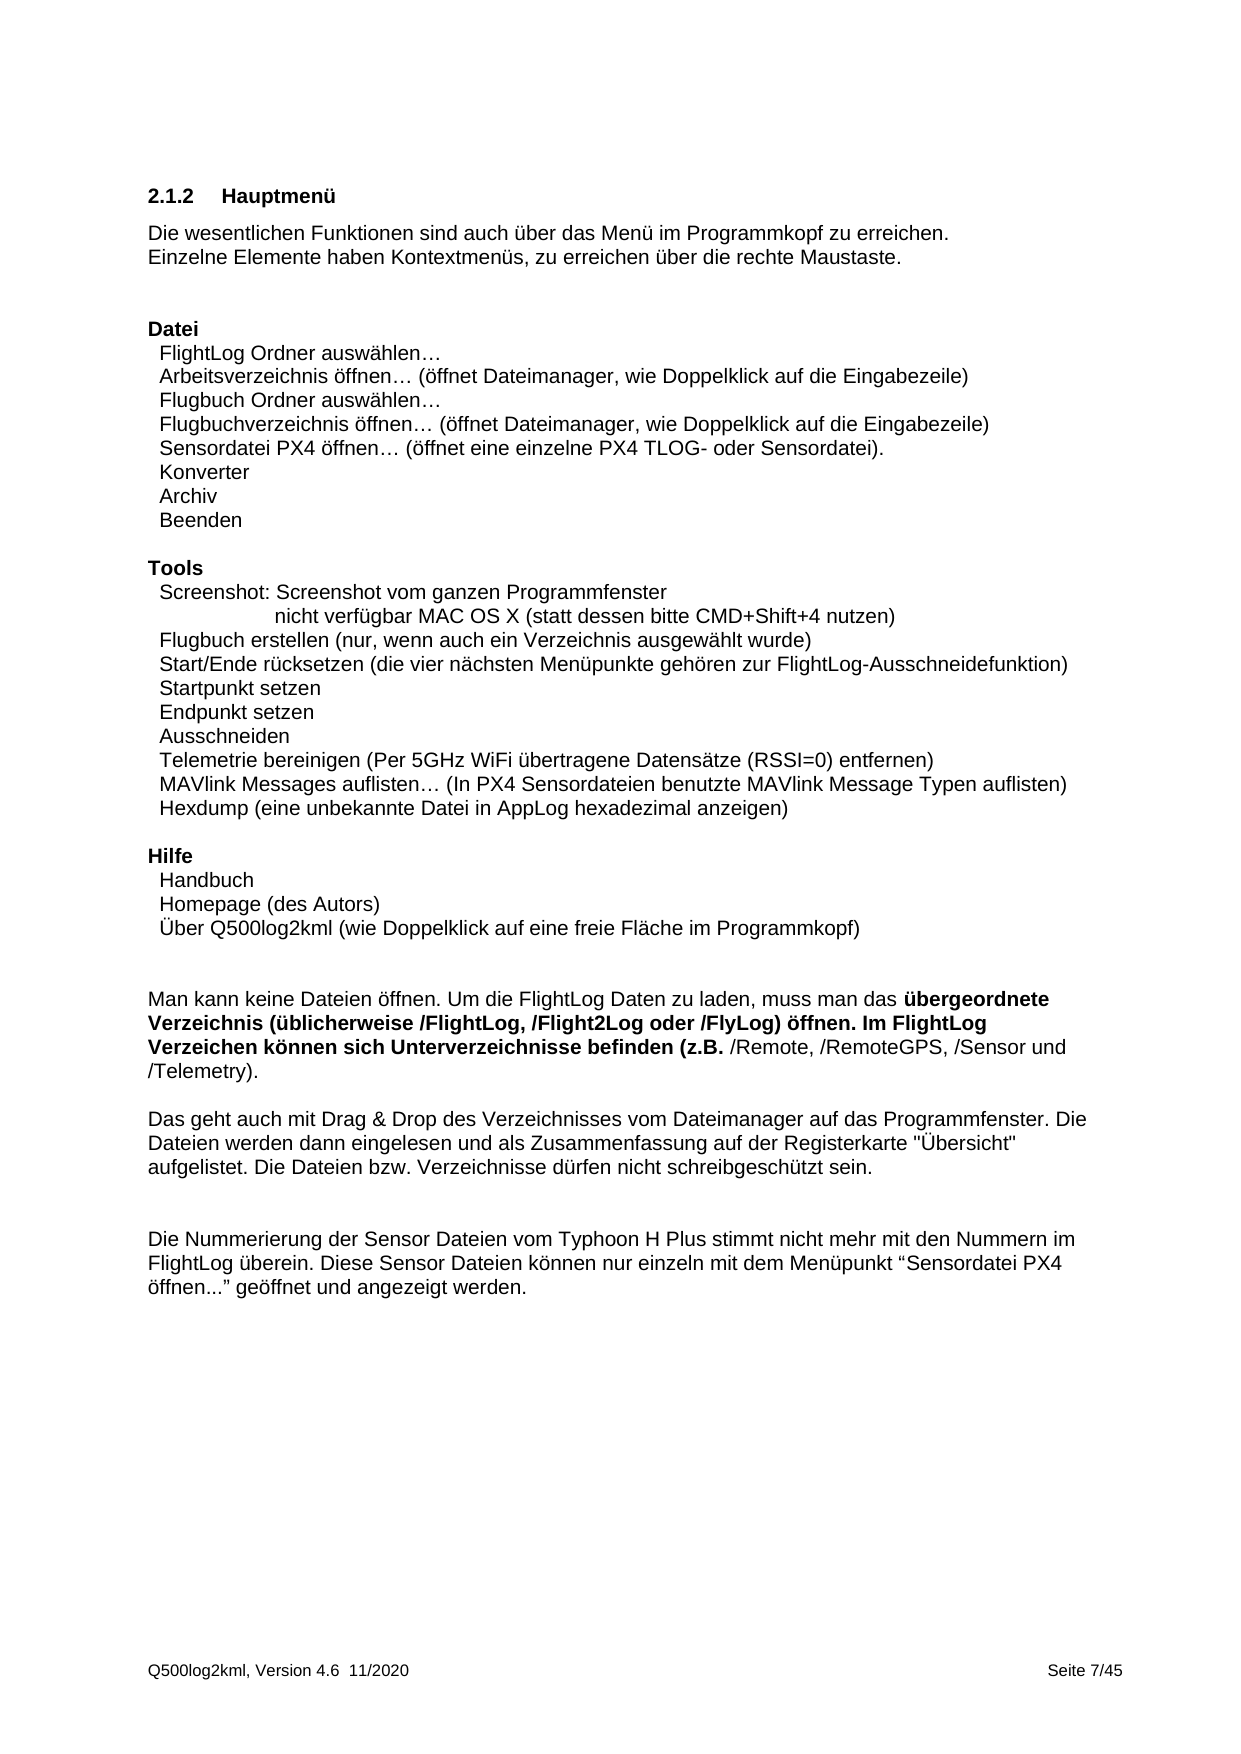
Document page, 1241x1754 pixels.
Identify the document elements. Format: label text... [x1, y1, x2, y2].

text Flugbuchverzeichnis öffnen… (öffnet Dateimanager, wie Doppelklick auf die Eingabezeile) [148, 412, 1093, 436]
text Über Q500log2kml (wie Doppelklick auf eine freie Fläche im Programmkopf) [148, 915, 1093, 939]
text Ausschneiden [148, 724, 1093, 748]
text Homepage (des Autors) [148, 891, 1093, 915]
text MAVlink Messages auflisten… (In PX4 Sensordateien benutzte MAVlink Message Typen auflisten) [148, 772, 1093, 796]
text FlightLog Ordner auswählen… [148, 340, 1093, 364]
text Sensordatei PX4 öffnen… (öffnet eine einzelne PX4 TLOG- oder Sensordatei). [148, 436, 1093, 460]
text Man kann keine Dateien öffnen. Um die FlightLog Daten zu laden, muss man das übergeordnete Verzeichnis (üblicherweise /FlightLog, /Flight2Log oder /FlyLog) öffnen. Im FlightLog Verzeichen können sich Unterverzeichnisse befinden (z.B. /Remote, /RemoteGPS, /Sensor und /Telemetry). [148, 987, 1093, 1083]
text Tools [148, 556, 1093, 580]
text Flugbuch Ordner auswählen… [148, 388, 1093, 412]
text Start/Ende rücksetzen (die vier nächsten Menüpunkte gehören zur FlightLog-Ausschneidefunktion) [148, 652, 1093, 676]
text Arbeitsverzeichnis öffnen… (öffnet Dateimanager, wie Doppelklick auf die Eingabezeile) [148, 364, 1093, 388]
text Die wesentlichen Funktionen sind auch über das Menü im Programmkopf zu erreichen. [148, 221, 1093, 244]
text Datei [148, 316, 1093, 340]
text Hexdump (eine unbekannte Datei in AppLog hexadezimal anzeigen) [148, 796, 1093, 819]
text Archiv [148, 484, 1093, 508]
text Das geht auch mit Drag & Drop des Verzeichnisses vom Dateimanager auf das Programmfenster. Die Dateien werden dann eingelesen und als Zusammenfassung auf der Registerkarte "Übersicht" aufgelistet. Die Dateien bzw. Verzeichnisse dürfen nicht schreibgeschützt sein. [148, 1107, 1093, 1179]
subtitle Hauptmenü [148, 184, 1093, 208]
text Startpunkt setzen [148, 676, 1093, 700]
text Handbuch [148, 867, 1093, 891]
text Die Nummerierung der Sensor Dateien vom Typhoon H Plus stimmt nicht mehr mit den Nummern im FlightLog überein. Diese Sensor Dateien können nur einzeln mit dem Menüpunkt “Sensordatei PX4 öffnen...” geöffnet und angezeigt werden. [148, 1227, 1093, 1299]
text Telemetrie bereinigen (Per 5GHz WiFi übertragene Datensätze (RSSI=0) entfernen) [148, 748, 1093, 772]
text Flugbuch erstellen (nur, wenn auch ein Verzeichnis ausgewählt wurde) [148, 628, 1093, 652]
text Einzelne Elemente haben Kontextmenüs, zu erreichen über die rechte Maustaste. [148, 244, 1093, 268]
text Hilfe [148, 843, 1093, 867]
text Beenden [148, 508, 1093, 532]
text Konverter [148, 460, 1093, 484]
text Screenshot: Screenshot vom ganzen Programmfenster nicht verfügbar MAC OS X (statt dessen bitte CMD+Shift+4 nutzen) [148, 580, 1093, 628]
text Endpunkt setzen [148, 700, 1093, 724]
